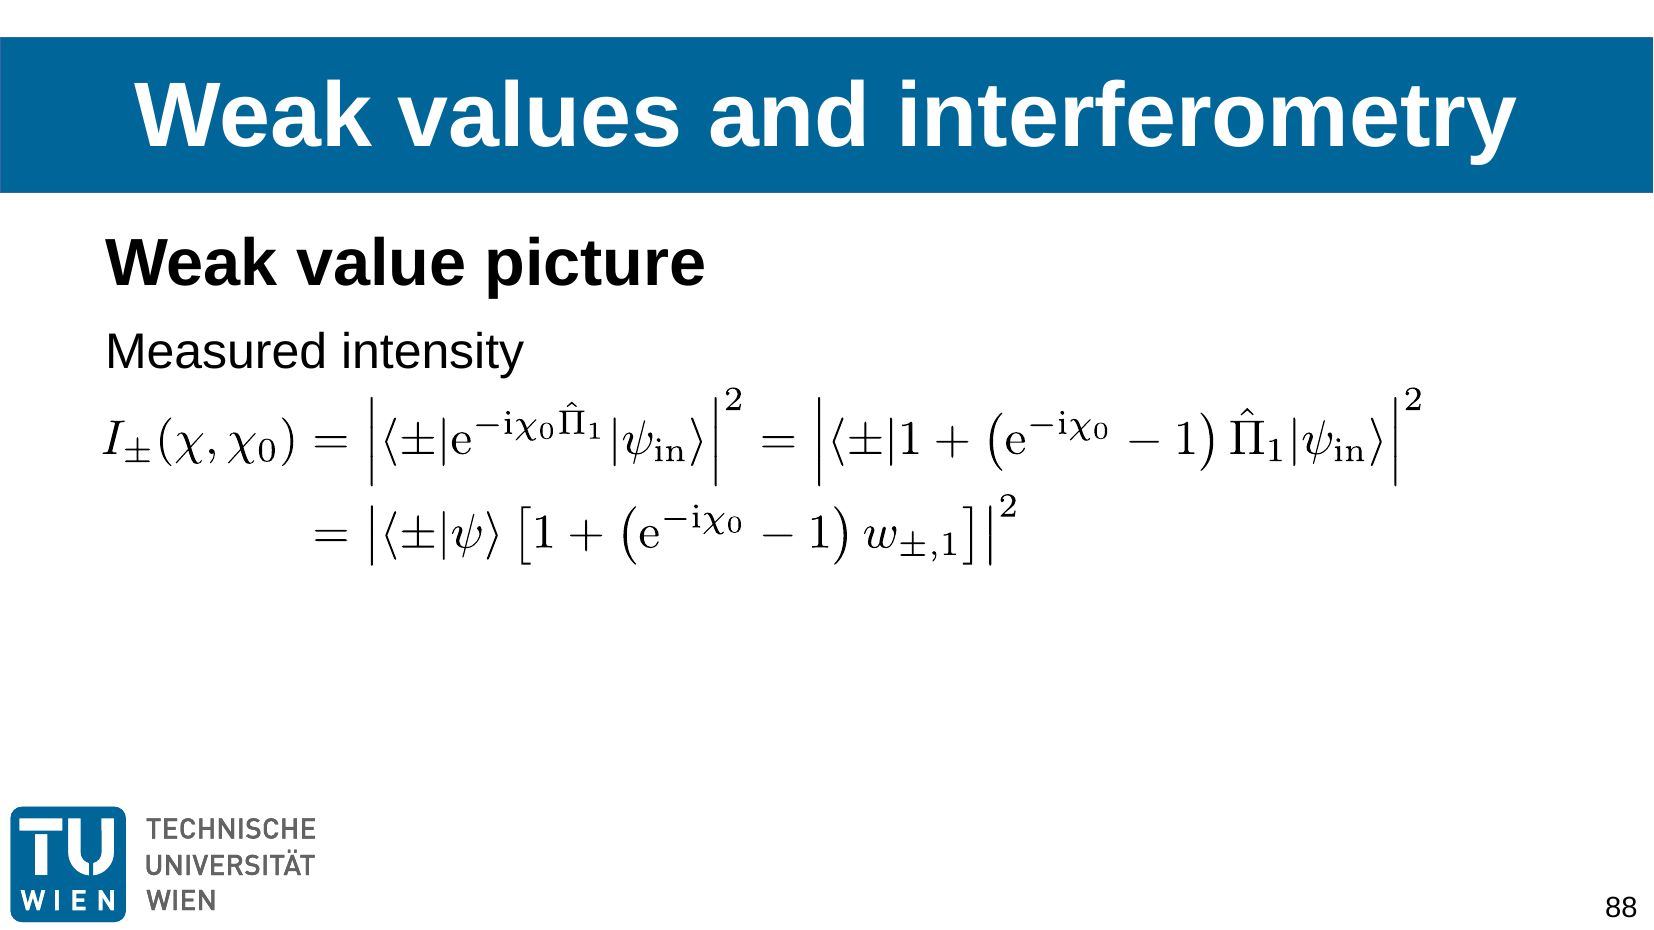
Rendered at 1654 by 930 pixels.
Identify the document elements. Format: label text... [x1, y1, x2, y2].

list Weak value picture Measured intensity [105, 225, 1593, 765]
title Weak values and interferometry [0, 37, 1653, 193]
picture [51, 371, 1440, 579]
